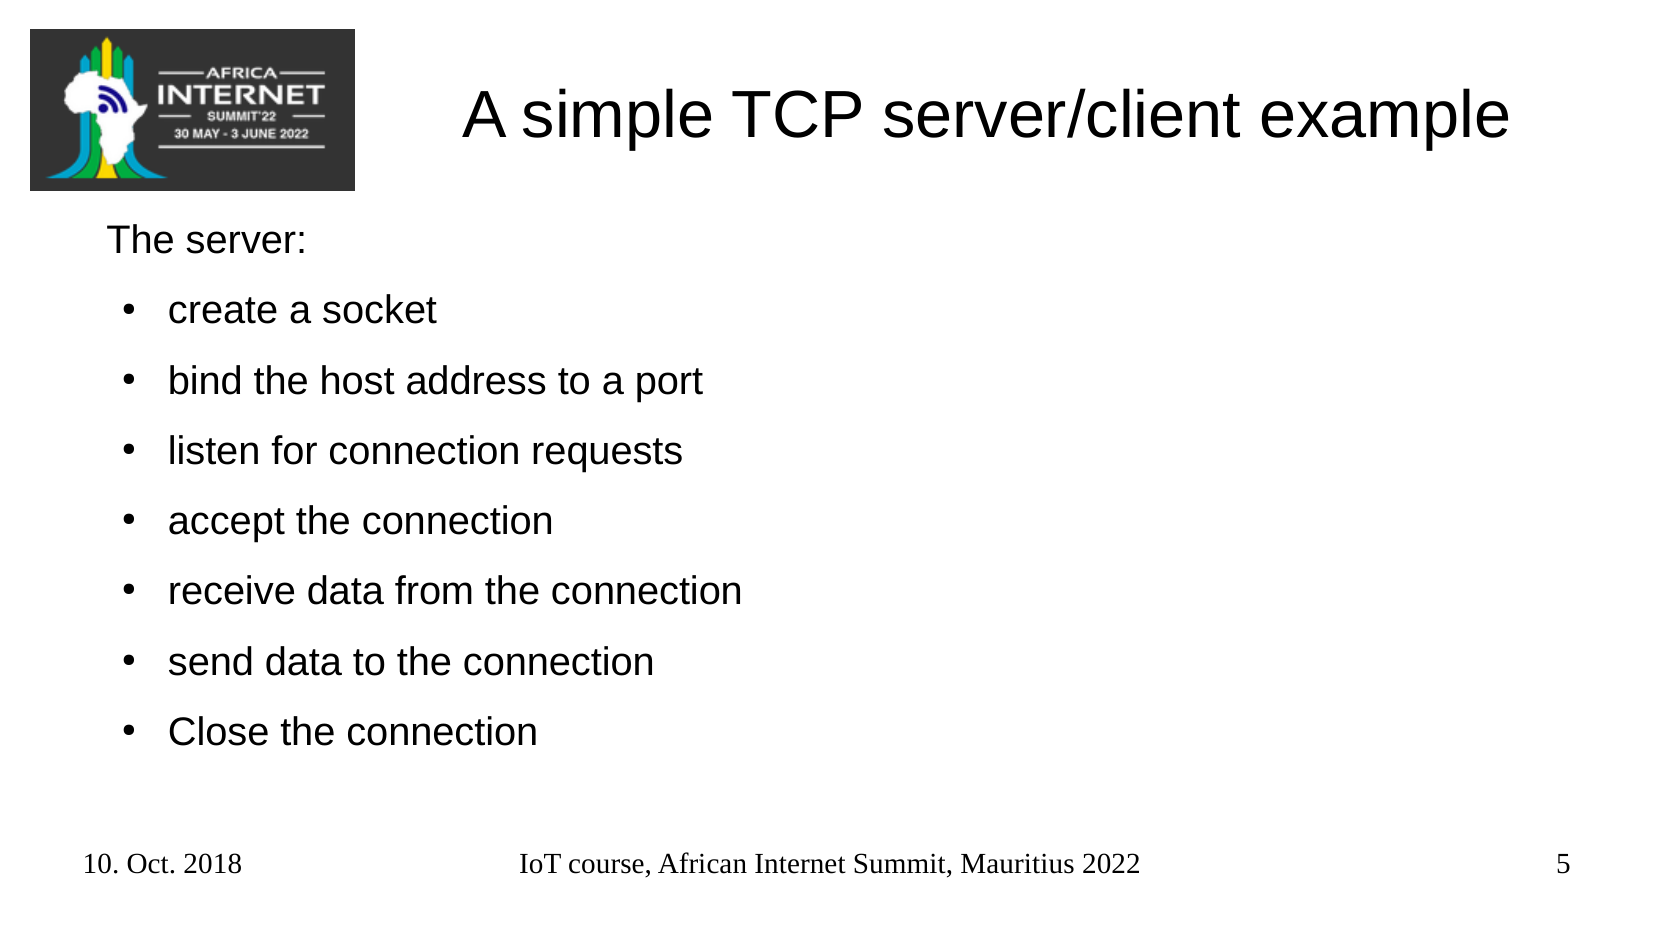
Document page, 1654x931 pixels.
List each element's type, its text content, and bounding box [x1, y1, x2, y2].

list The server: create a socket bind the host address to a port listen for connection requests accept the connection receive data from the connection send data to the connection Close the connection [106, 217, 1595, 758]
title A simple TCP server/client example [403, 37, 1571, 193]
picture [30, 29, 355, 191]
